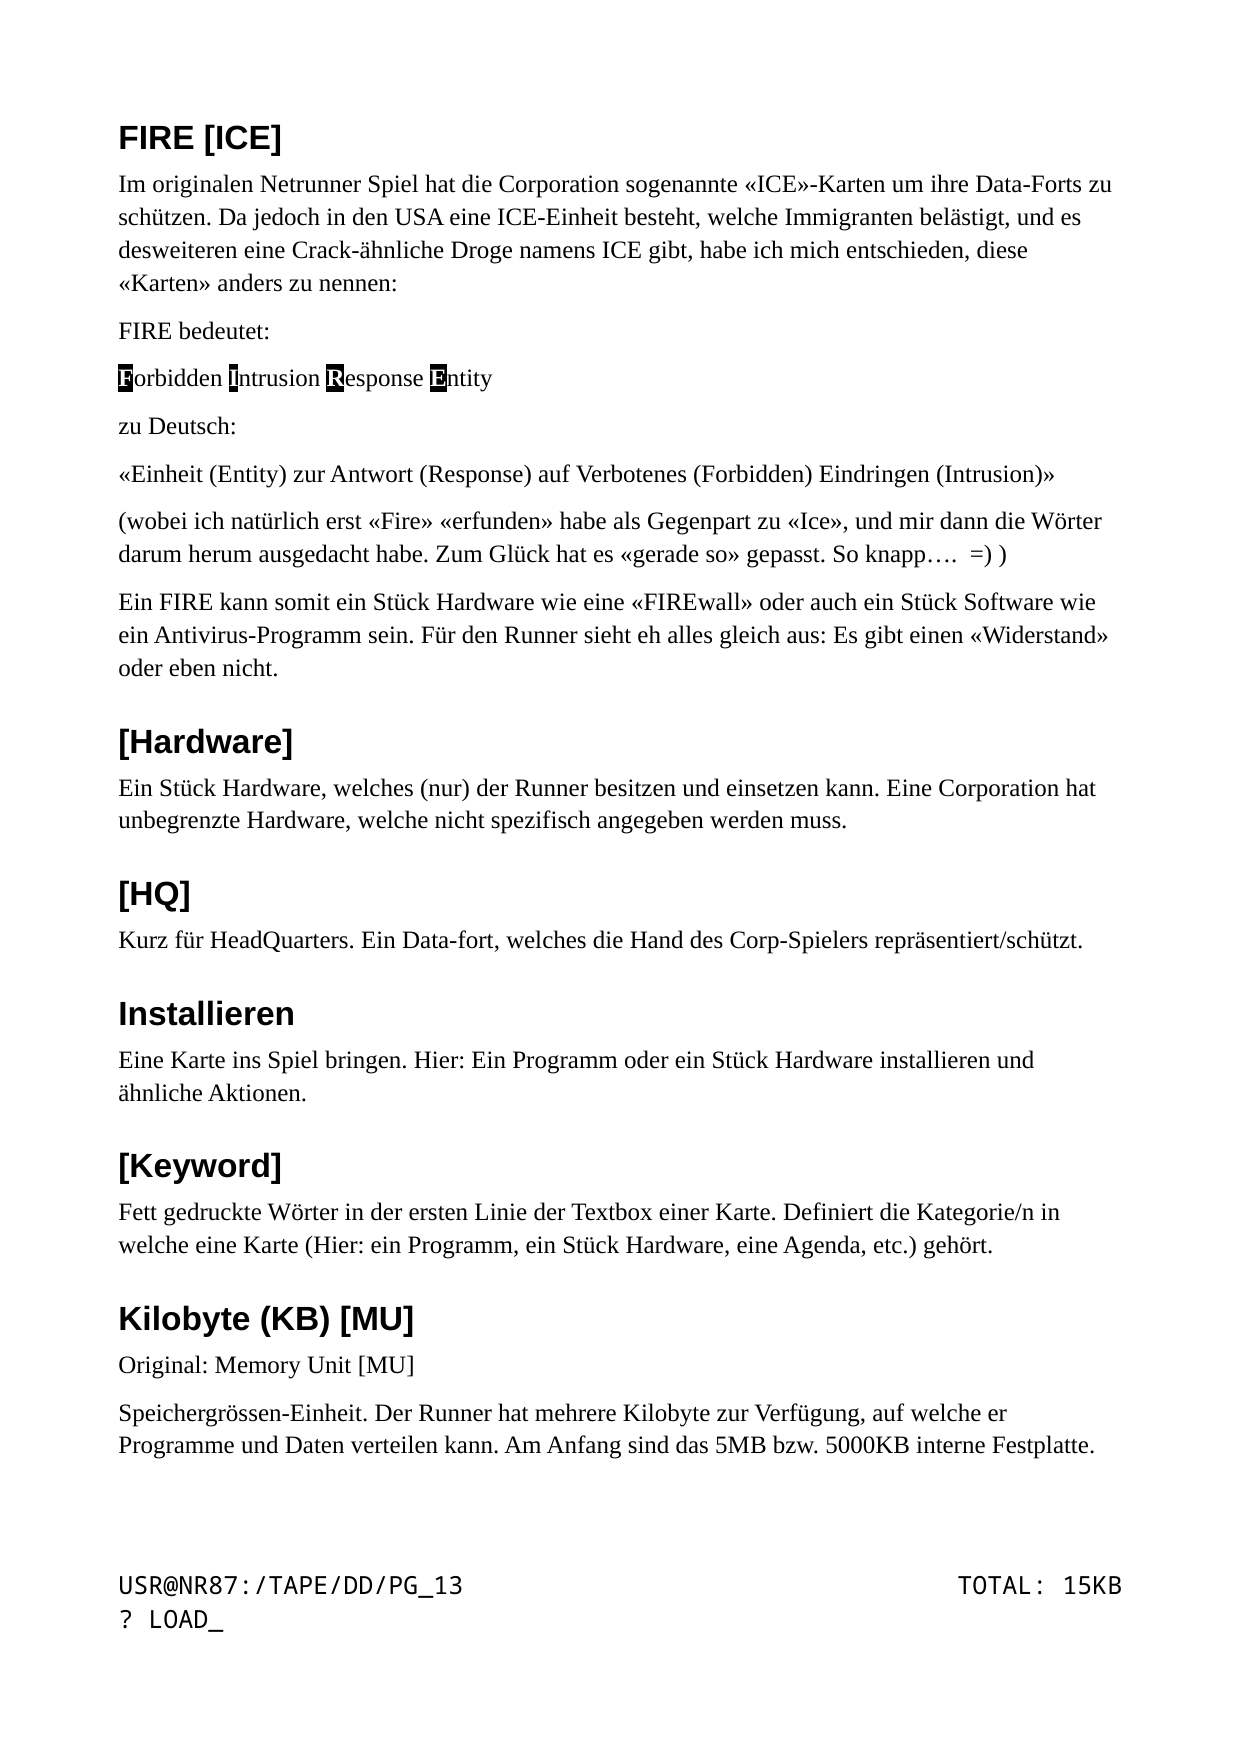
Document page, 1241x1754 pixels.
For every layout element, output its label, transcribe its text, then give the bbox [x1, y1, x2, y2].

text Ein Stück Hardware, welches (nur) der Runner besitzen und einsetzen kann. Eine Corporation hat unbegrenzte Hardware, welche nicht spezifisch angegeben werden muss. [118, 773, 1122, 834]
text Original: Memory Unit [MU] [118, 1350, 1122, 1379]
subtitle [Hardware] [118, 721, 1122, 760]
subtitle [HQ] [118, 874, 1122, 913]
text Fett gedruckte Wörter in der ersten Linie der Textbox einer Karte. Definiert die Kategorie/n in welche eine Karte (Hier: ein Programm, ein Stück Hardware, eine Agenda, etc.) gehört. [118, 1197, 1122, 1259]
text Eine Karte ins Spiel bringen. Hier: Ein Programm oder ein Stück Hardware installieren und ähnliche Aktionen. [118, 1045, 1122, 1107]
text Ein FIRE kann somit ein Stück Hardware wie eine «FIREwall» oder auch ein Stück Software wie ein Antivirus-Programm sein. Für den Runner sieht eh alles gleich aus: Es gibt einen «Widerstand» oder eben nicht. [118, 587, 1122, 682]
text Kurz für HeadQuarters. Ein Data-fort, welches die Hand des Corp-Spielers repräsentiert/schützt. [118, 925, 1122, 954]
subtitle Kilobyte (KB) [MU] [118, 1299, 1122, 1337]
text «Einheit (Entity) zur Antwort (Response) auf Verbotenes (Forbidden) Eindringen (Intrusion)» [118, 459, 1122, 487]
text Im originalen Netrunner Spiel hat die Corporation sogenannte «ICE»-Karten um ihre Data-Forts zu schützen. Da jedoch in den USA eine ICE-Einheit besteht, welche Immigranten belästigt, und es desweiteren eine Crack-ähnliche Droge namens ICE gibt, habe ich mich entschieden, diese «Karten» anders zu nennen: [118, 169, 1122, 297]
subtitle FIRE [ICE] [118, 118, 1122, 157]
subtitle [Keyword] [118, 1146, 1122, 1185]
text Forbidden Intrusion Response Entity [118, 363, 1122, 392]
text Speichergrössen-Einheit. Der Runner hat mehrere Kilobyte zur Verfügung, auf welche er Programme und Daten verteilen kann. Am Anfang sind das 5MB bzw. 5000KB interne Festplatte. [118, 1398, 1122, 1459]
text zu Deutsch: [118, 411, 1122, 440]
subtitle Installieren [118, 994, 1122, 1032]
text FIRE bedeutet: [118, 316, 1122, 345]
text (wobei ich natürlich erst «Fire» «erfunden» habe als Gegenpart zu «Ice», und mir dann die Wörter darum herum ausgedacht habe. Zum Glück hat es «gerade so» gepasst. So knapp…. =) ) [118, 506, 1122, 568]
